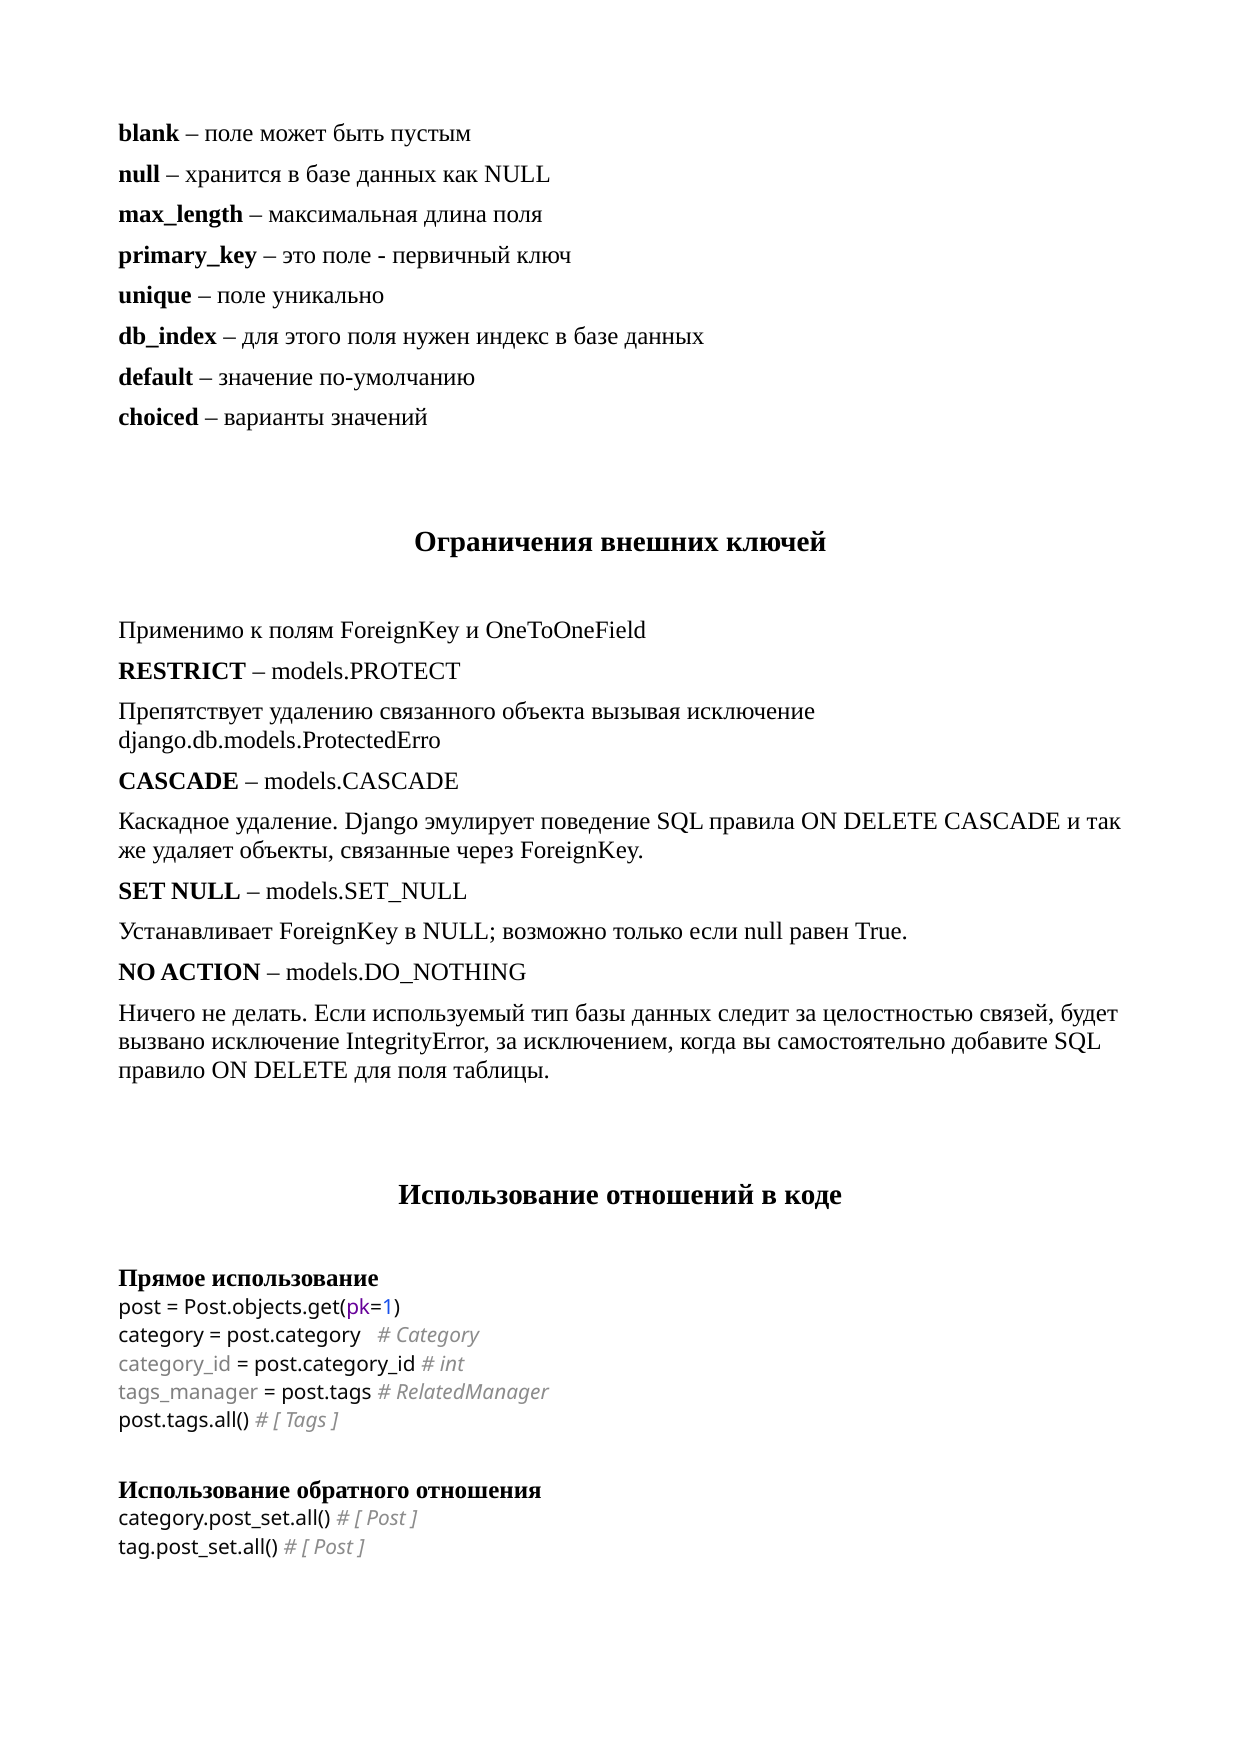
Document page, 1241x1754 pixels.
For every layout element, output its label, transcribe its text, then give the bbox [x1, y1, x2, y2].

text Использование отношений в коде [118, 1177, 1122, 1211]
text Препятствует удалению связанного объекта вызывая исключение django.db.models.ProtectedErro [118, 696, 1122, 754]
text db_index – для этого поля нужен индекс в базе данных [118, 321, 1122, 350]
text Каскадное удаление. Django эмулирует поведение SQL правила ON DELETE CASCADE и так же удаляет объекты, связанные через ForeignKey. [118, 806, 1122, 864]
text Устанавливает ForeignKey в NULL; возможно только если null равен True. [118, 916, 1122, 945]
text RESTRICT – models.PROTECT [118, 656, 1122, 684]
text Ограничения внешних ключей [118, 524, 1122, 558]
text CASCADE – models.CASCADE [118, 766, 1122, 794]
text Прямое использование post = Post.objects.get(pk=1) category = post.category # Category category_id = post.category_id # int tags_manager = post.tags # RelatedManager post.tags.all() # [ Tags ] [118, 1263, 1122, 1434]
text Использование обратного отношения category.post_set.all() # [ Post ] tag.post_set.all() # [ Post ] [118, 1446, 1122, 1560]
text choiced – варианты значений [118, 402, 1122, 431]
text blank – поле может быть пустым [118, 118, 1122, 147]
text Ничего не делать. Если используемый тип базы данных следит за целостностью связей, будет вызвано исключение IntegrityError, за исключением, когда вы самостоятельно добавите SQL правило ON DELETE для поля таблицы. [118, 998, 1122, 1084]
text Применимо к полям ForeignKey и OneToOneField [118, 615, 1122, 644]
text primary_key – это поле - первичный ключ [118, 240, 1122, 269]
text null – хранится в базе данных как NULL [118, 159, 1122, 187]
text unique – поле уникально [118, 281, 1122, 309]
text NO ACTION – models.DO_NOTHING [118, 957, 1122, 986]
text default – значение по-умолчанию [118, 362, 1122, 391]
text max_length – максимальная длина поля [118, 199, 1122, 228]
text SET NULL – models.SET_NULL [118, 876, 1122, 904]
